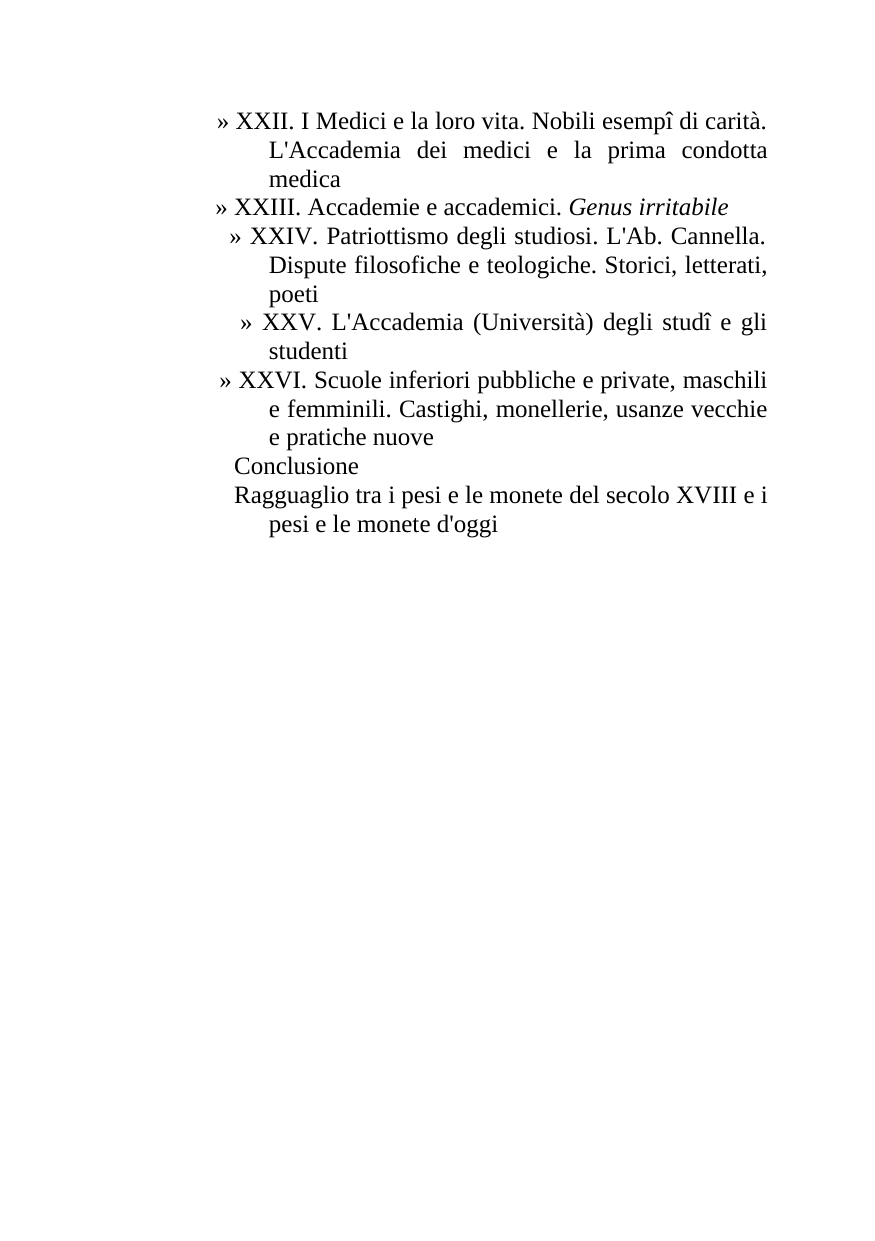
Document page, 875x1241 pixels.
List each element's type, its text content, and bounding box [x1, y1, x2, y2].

text Ragguaglio tra i pesi e le monete del secolo XVIII e i pesi e le monete d'oggi [165, 480, 768, 537]
text » XXV. L'Accademia (Università) degli studî e gli studenti [165, 307, 768, 365]
text » XXII. I Medici e la loro vita. Nobili esempî di carità. L'Accademia dei medici e la prima condotta medica [165, 106, 768, 192]
text » XXIII. Accademie e accademici. Genus irritabile [165, 192, 768, 221]
text » XXIV. Patriottismo degli studiosi. L'Ab. Cannella. Dispute filosofiche e teologiche. Storici, letterati, poeti [165, 221, 768, 307]
text Conclusione [165, 451, 768, 480]
text » XXVI. Scuole inferiori pubbliche e private, maschili e femminili. Castighi, monellerie, usanze vecchie e pratiche nuove [165, 365, 768, 451]
